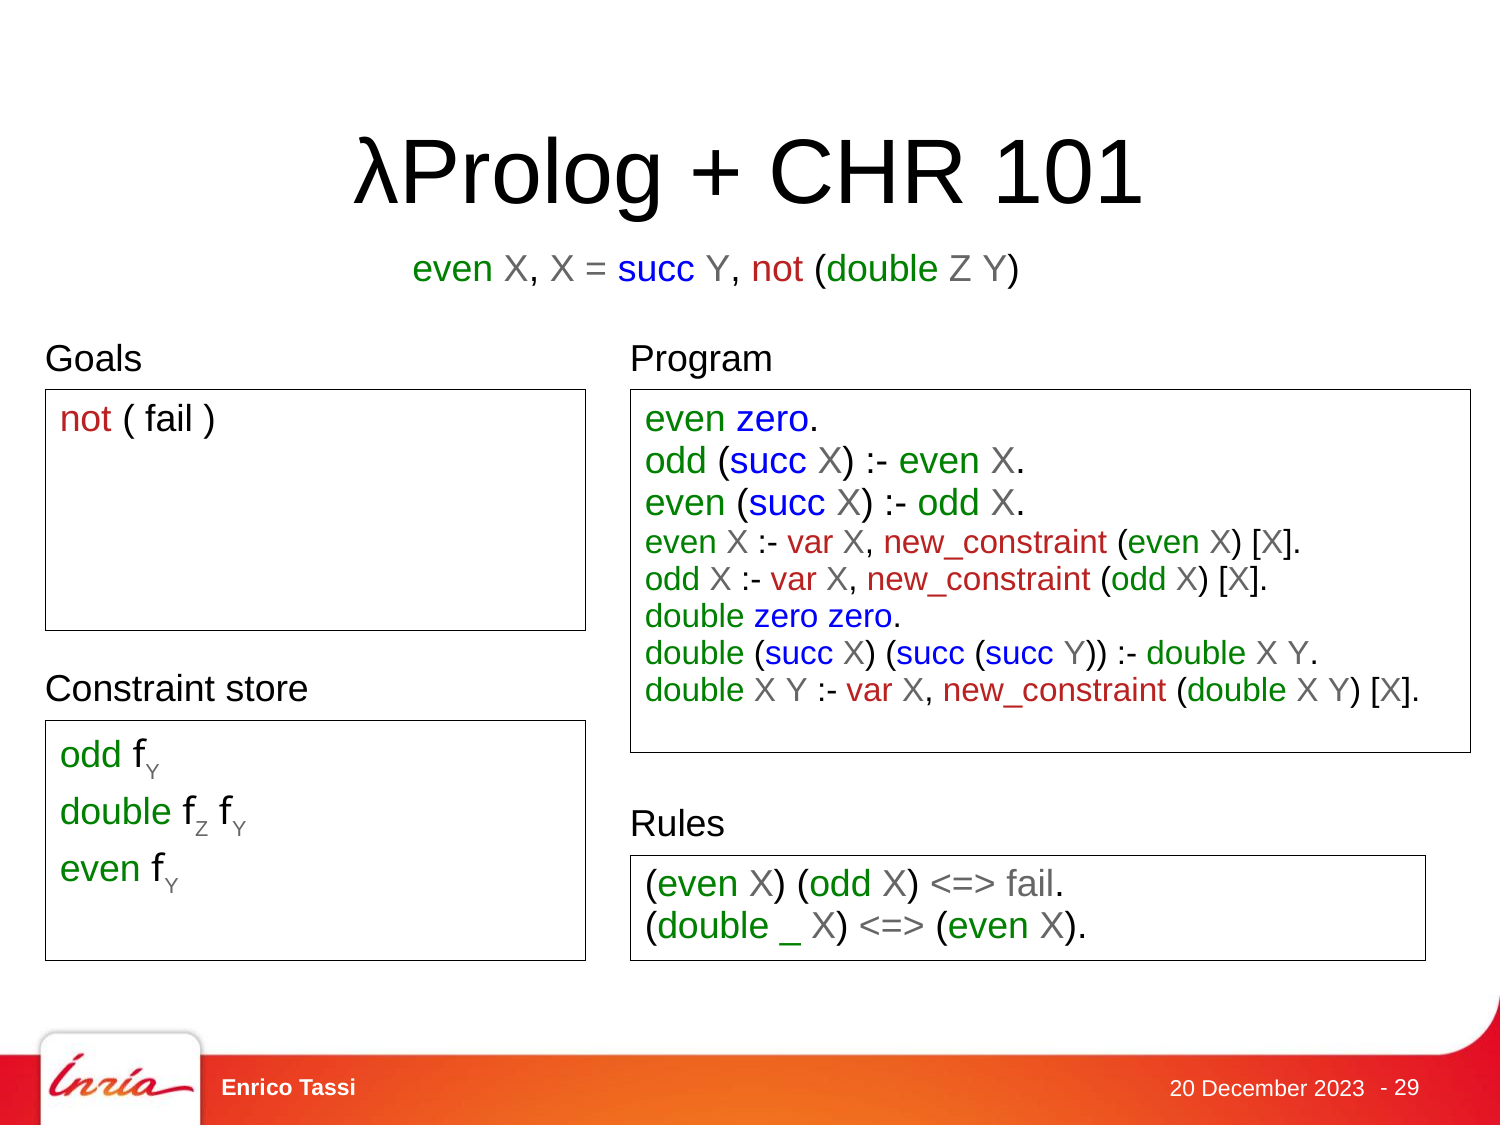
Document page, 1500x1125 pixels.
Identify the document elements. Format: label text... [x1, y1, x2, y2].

text_box (even X) (odd X) <=> fail. (double _ X) <=> (even X). [630, 855, 1426, 961]
title λProlog + CHR 101 [131, 77, 1369, 266]
text_box Constraint store [30, 660, 324, 717]
text_box Goals [30, 329, 158, 387]
text_box even zero. odd (succ X) :- even X. even (succ X) :- odd X. even X :- var X, new_constraint (even X) [X]. odd X :- var X, new_constraint (odd X) [X]. double zero zero. double (succ X) (succ (succ Y)) :- double X Y. double X Y :- var X, new_constraint (double X Y) [X]. [630, 389, 1471, 753]
text_box not ( fail ) [45, 389, 586, 631]
text_box even X, X = succ Y, not (double Z Y) [397, 239, 1103, 300]
text_box Program [615, 329, 789, 387]
text_box Rules [615, 795, 789, 852]
picture [0, 947, 1500, 1125]
text_box odd fY double fZ fY even fY [45, 720, 586, 961]
